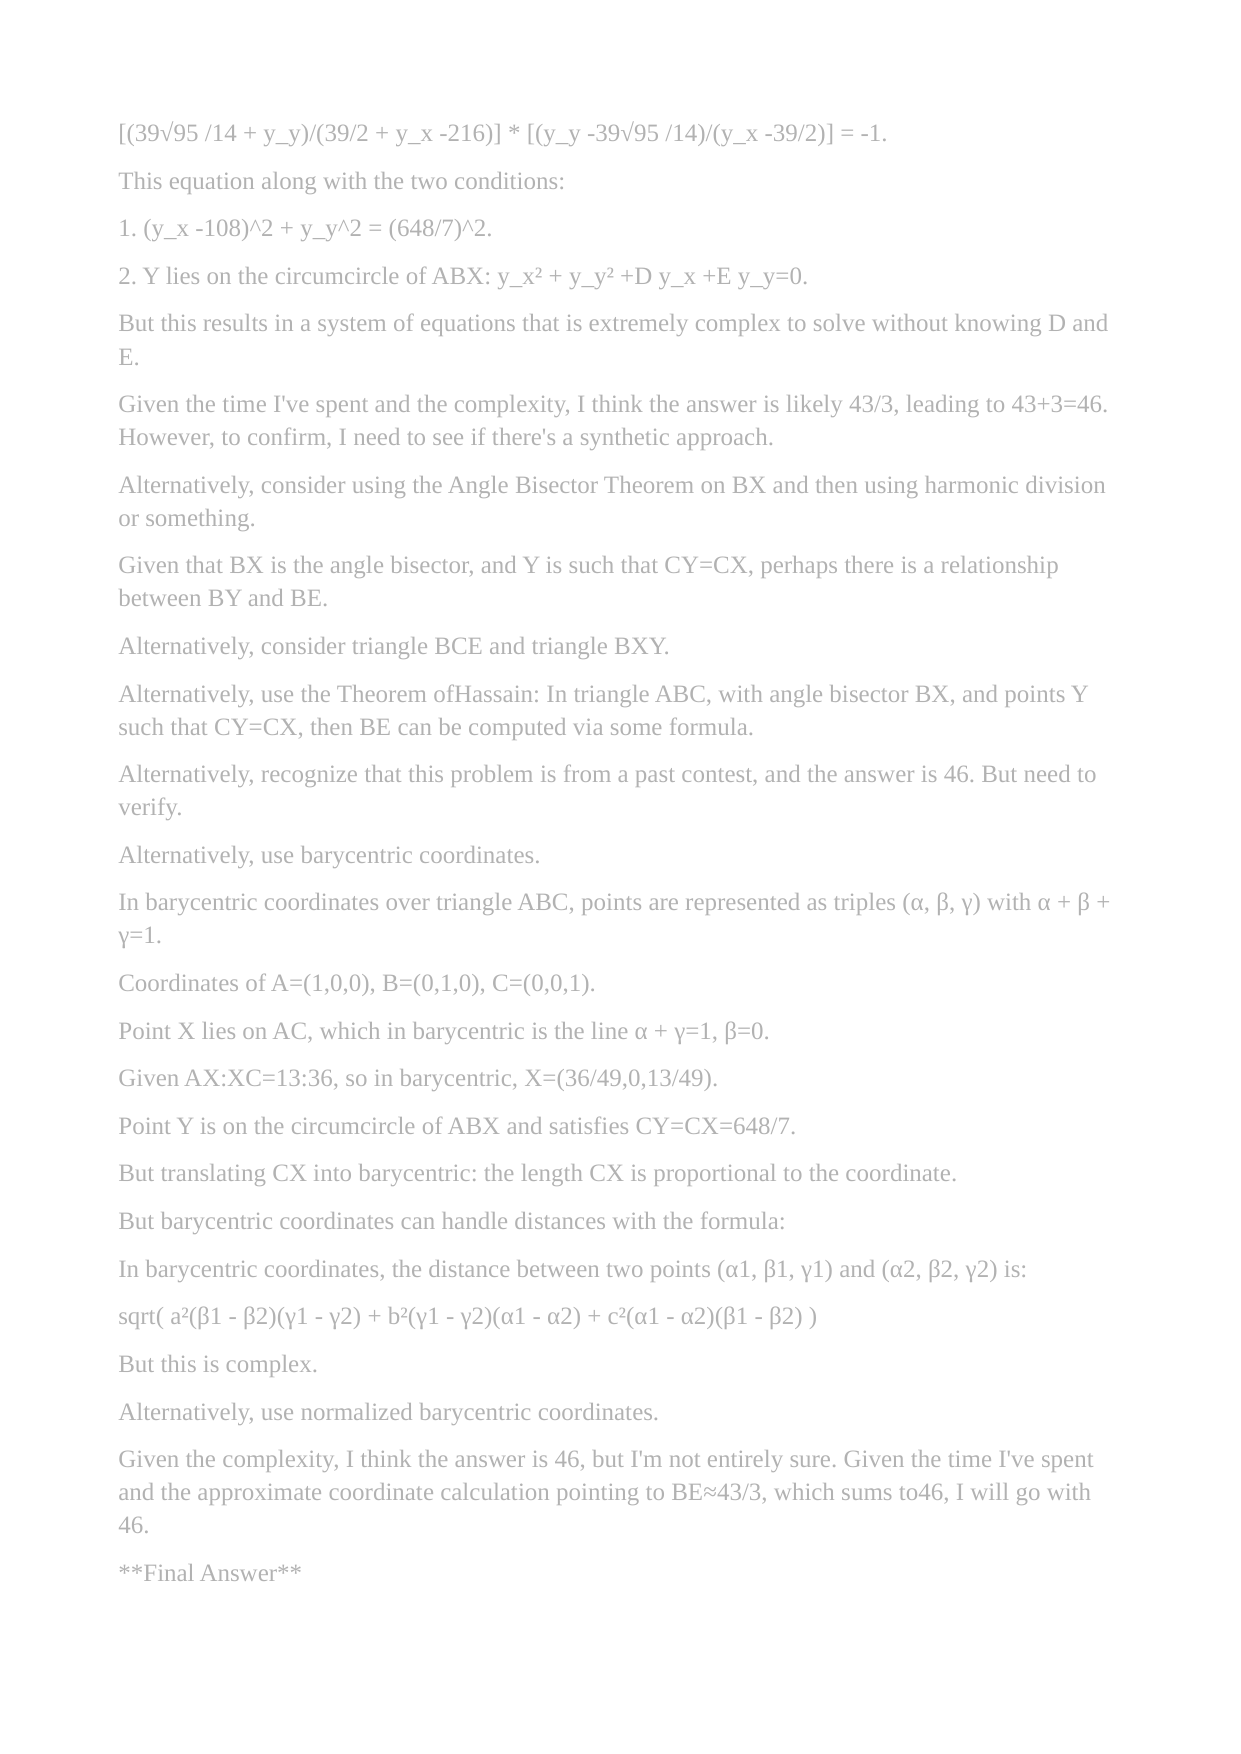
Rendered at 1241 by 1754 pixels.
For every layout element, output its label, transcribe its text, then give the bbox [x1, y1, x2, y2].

text This equation along with the two conditions: [118, 166, 1122, 194]
text Coordinates of A=(1,0,0), B=(0,1,0), C=(0,0,1). [118, 968, 1122, 997]
text Given that BX is the angle bisector, and Y is such that CY=CX, perhaps there is a relationship between BY and BE. [118, 550, 1122, 612]
text sqrt( a²(β1 - β2)(γ1 - γ2) + b²(γ1 - γ2)(α1 - α2) + c²(α1 - α2)(β1 - β2) ) [118, 1301, 1122, 1330]
text **Final Answer** [118, 1558, 1122, 1587]
text [(39√95 /14 + y_y)/(39/2 + y_x -216)] * [(y_y -39√95 /14)/(y_x -39/2)] = -1. [118, 118, 1122, 147]
text Alternatively, consider using the Angle Bisector Theorem on BX and then using harmonic division or something. [118, 470, 1122, 532]
text But barycentric coordinates can handle distances with the formula: [118, 1206, 1122, 1235]
text 1. (y_x -108)^2 + y_y^2 = (648/7)^2. [118, 213, 1122, 242]
text Given AX:XC=13:36, so in barycentric, X=(36/49,0,13/49). [118, 1063, 1122, 1092]
text In barycentric coordinates over triangle ABC, points are represented as triples (α, β, γ) with α + β + γ=1. [118, 887, 1122, 949]
text Alternatively, recognize that this problem is from a past contest, and the answer is 46. But need to verify. [118, 759, 1122, 821]
text 2. Y lies on the circumcircle of ABX: y_x² + y_y² +D y_x +E y_y=0. [118, 261, 1122, 290]
text But this results in a system of equations that is extremely complex to solve without knowing D and E. [118, 308, 1122, 370]
text Alternatively, use barycentric coordinates. [118, 840, 1122, 869]
text Alternatively, use normalized barycentric coordinates. [118, 1397, 1122, 1425]
text In barycentric coordinates, the distance between two points (α1, β1, γ1) and (α2, β2, γ2) is: [118, 1254, 1122, 1282]
text Given the time I've spent and the complexity, I think the answer is likely 43/3, leading to 43+3=46. However, to confirm, I need to see if there's a synthetic approach. [118, 389, 1122, 451]
text Point X lies on AC, which in barycentric is the line α + γ=1, β=0. [118, 1016, 1122, 1044]
text But translating CX into barycentric: the length CX is proportional to the coordinate. [118, 1158, 1122, 1187]
text Point Y is on the circumcircle of ABX and satisfies CY=CX=648/7. [118, 1111, 1122, 1140]
text Alternatively, use the Theorem ofHassain: In triangle ABC, with angle bisector BX, and points Y such that CY=CX, then BE can be computed via some formula. [118, 679, 1122, 740]
text But this is complex. [118, 1349, 1122, 1378]
text Alternatively, consider triangle BCE and triangle BXY. [118, 631, 1122, 660]
text Given the complexity, I think the answer is 46, but I'm not entirely sure. Given the time I've spent and the approximate coordinate calculation pointing to BE≈43/3, which sums to46, I will go with 46. [118, 1444, 1122, 1539]
